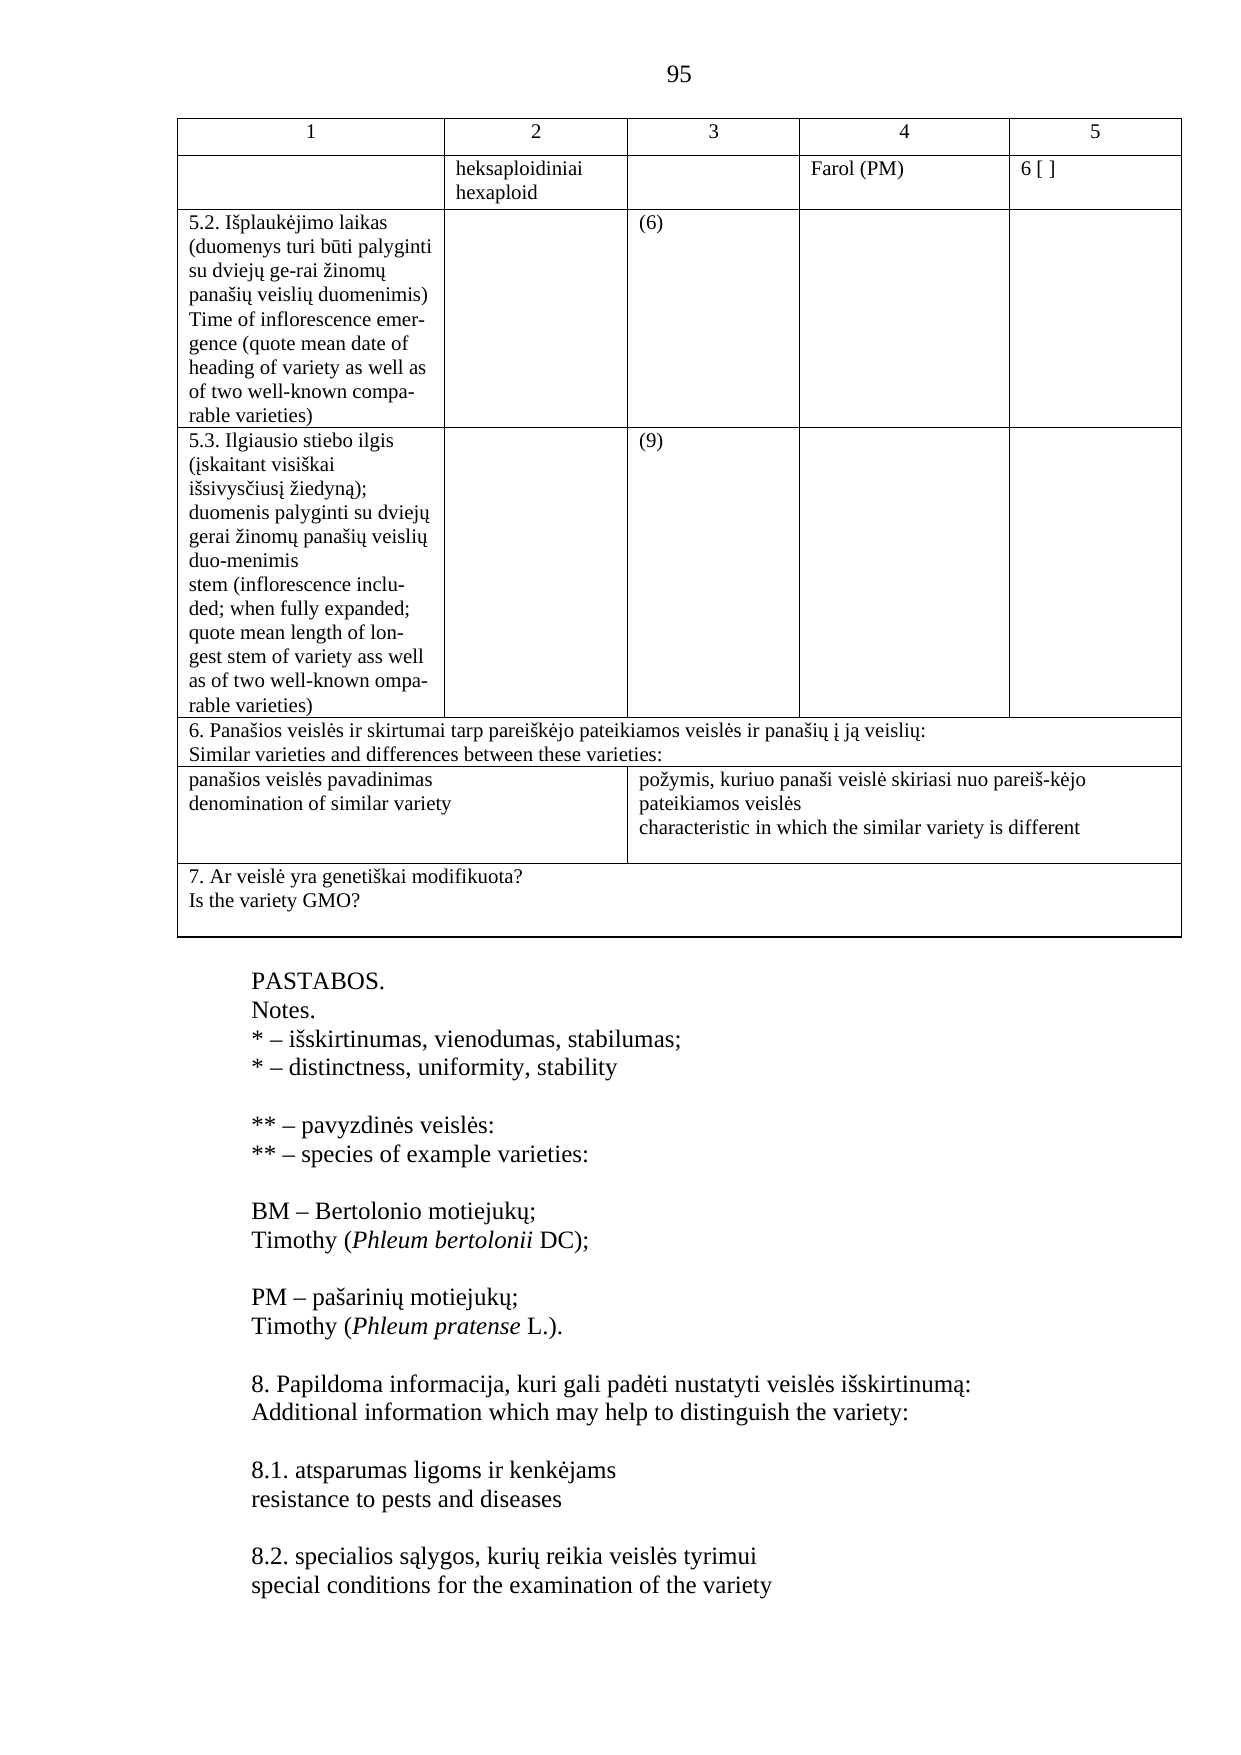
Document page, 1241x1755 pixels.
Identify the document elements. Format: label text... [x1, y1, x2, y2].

table_cell 6 [ ] [1010, 156, 1181, 209]
table_cell 4 [800, 119, 1009, 154]
table_cell 2 [445, 119, 627, 154]
text * – išskirtinumas, vienodumas, stabilumas; [177, 1024, 1181, 1052]
table_cell [800, 210, 1009, 427]
text 8.2. specialios sąlygos, kurių reikia veislės tyrimui [177, 1541, 1181, 1570]
text ** – pavyzdinės veislės: [177, 1110, 1181, 1139]
table_cell [800, 428, 1009, 717]
table_cell 5 [1010, 119, 1181, 154]
text special conditions for the examination of the variety [177, 1570, 1181, 1599]
table_cell (6) [628, 210, 799, 427]
text Timothy (Phleum bertolonii DC); [177, 1225, 1181, 1254]
table_cell požymis, kuriuo panaši veislė skiriasi nuo pareiš-kėjo pateikiamos veislės characteristic in which the similar variety is different [628, 767, 1181, 863]
table_cell [445, 428, 627, 717]
text Timothy (Phleum pratense L.). [177, 1311, 1181, 1340]
text ** – species of example varieties: [177, 1139, 1181, 1167]
text 8. Papildoma informacija, kuri gali padėti nustatyti veislės išskirtinumą: [177, 1369, 1181, 1397]
table_cell 7. Ar veislė yra genetiškai modifikuota? Is the variety GMO? [178, 864, 1181, 936]
table_cell [178, 156, 444, 209]
table_cell [628, 156, 799, 209]
table_cell 3 [628, 119, 799, 154]
table_cell [1010, 210, 1181, 427]
table_cell panašios veislės pavadinimas denomination of similar variety [178, 767, 627, 863]
table_cell Farol (PM) [800, 156, 1009, 209]
table_cell heksaploidiniai hexaploid [445, 156, 627, 209]
text BM – Bertolonio motiejukų; [250, 1196, 1181, 1225]
text Notes. [177, 995, 1181, 1024]
text PM – pašarinių motiejukų; [177, 1282, 1181, 1311]
text PASTABOS. [177, 966, 1181, 995]
table_cell [1010, 428, 1181, 717]
table_cell 5.2. Išplaukėjimo laikas (duomenys turi būti palyginti su dviejų ge-rai žinomų panašių veislių duomenimis) Time of inflorescence emer-gence (quote mean date of heading of variety as well as of two well-known compa-rable varieties) [178, 210, 444, 427]
table_cell 5.3. Ilgiausio stiebo ilgis (įskaitant visiškai išsivysčiusį žiedyną); duomenis palyginti su dviejų gerai žinomų panašių veislių duo-menimis stem (inflorescence inclu-ded; when fully expanded; quote mean length of lon-gest stem of variety ass well as of two well-known ompa-rable varieties) [178, 428, 444, 717]
table_cell 6. Panašios veislės ir skirtumai tarp pareiškėjo pateikiamos veislės ir panašių į ją veislių: Similar varieties and differences between these varieties: [178, 718, 1181, 766]
table_cell 1 [178, 119, 444, 154]
text 8.1. atsparumas ligoms ir kenkėjams [177, 1455, 1181, 1484]
text Additional information which may help to distinguish the variety: [177, 1397, 1181, 1426]
text resistance to pests and diseases [177, 1484, 1181, 1512]
text * – distinctness, uniformity, stability [177, 1052, 1181, 1081]
table_cell [445, 210, 627, 427]
table_cell (9) [628, 428, 799, 717]
